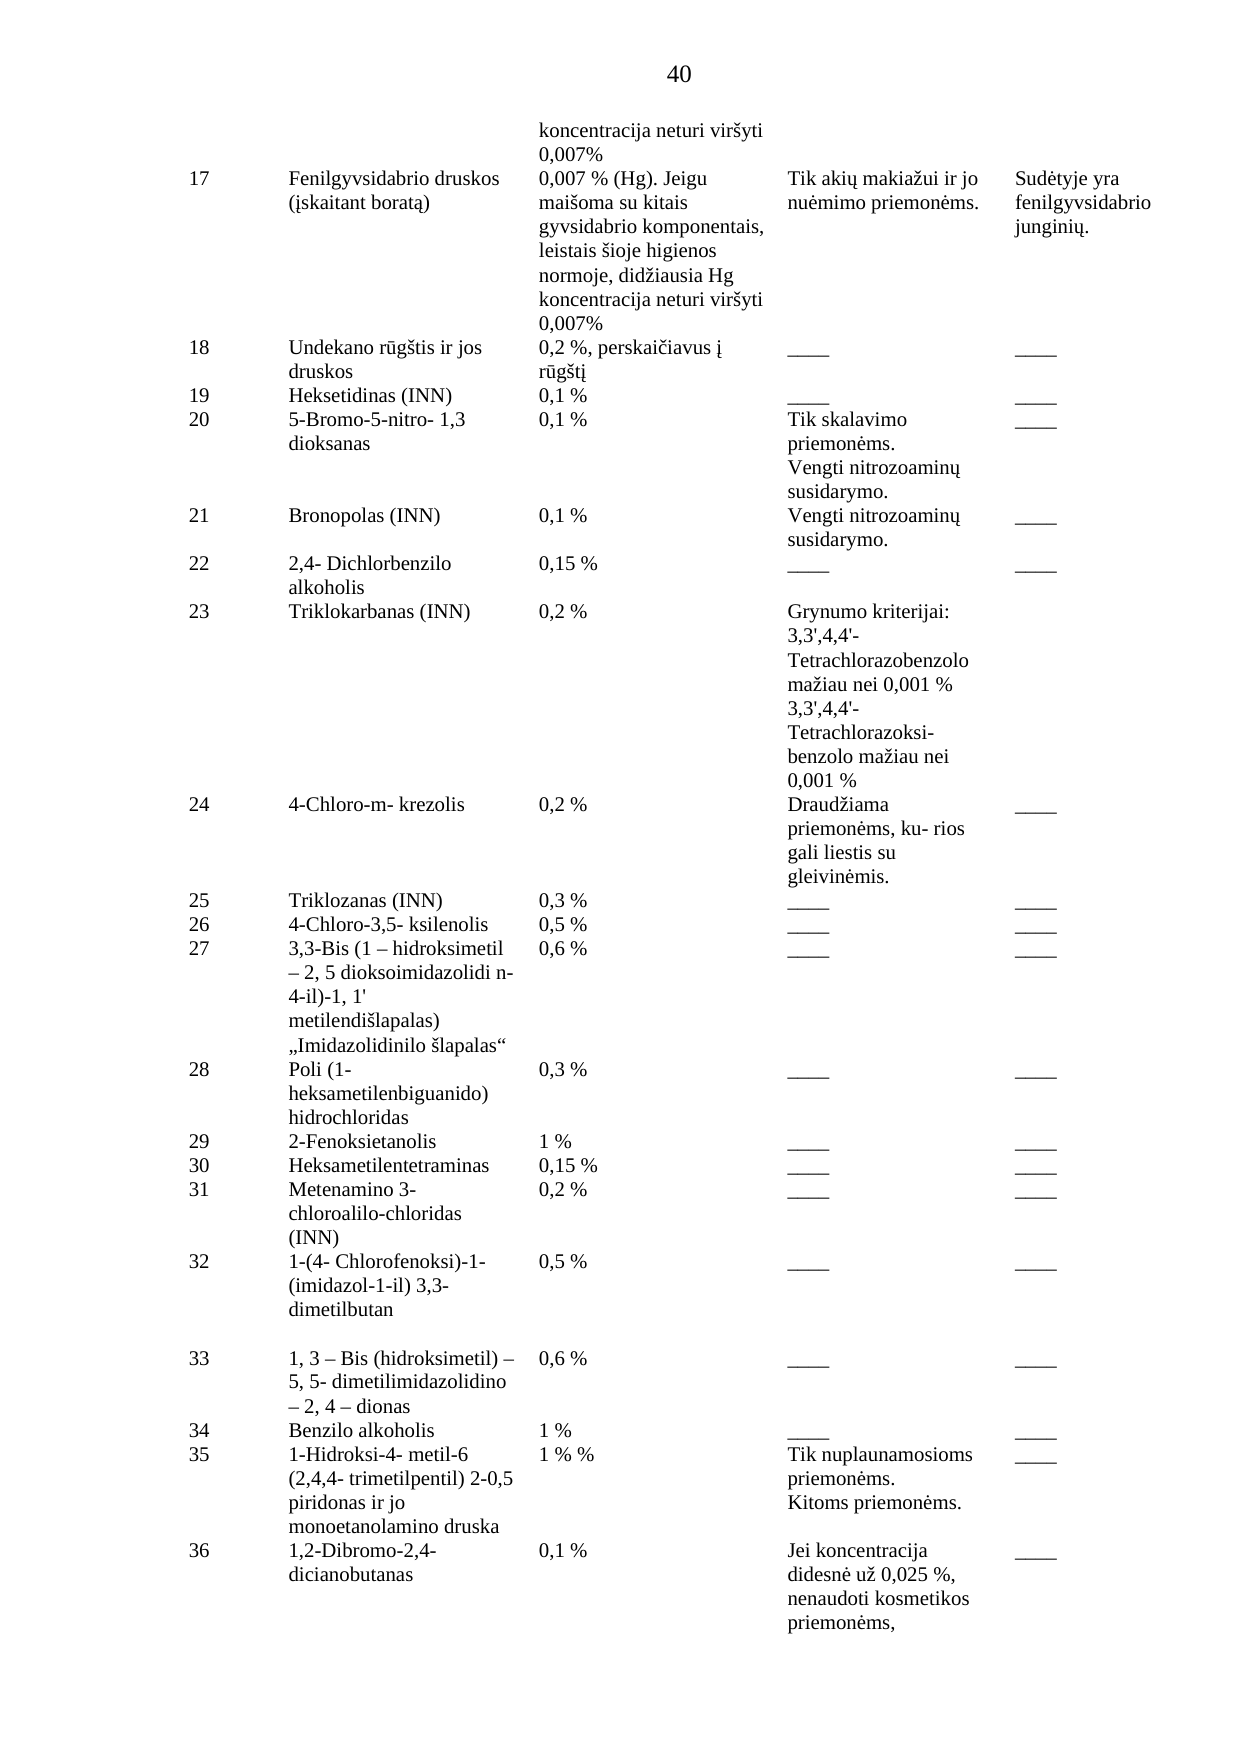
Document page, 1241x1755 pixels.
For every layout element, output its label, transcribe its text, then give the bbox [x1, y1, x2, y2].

table_cell [177, 118, 277, 166]
table_cell ____ [776, 1418, 1003, 1442]
table_cell ____ [1004, 888, 1181, 912]
table_cell 1-(4- Chlorofenoksi)-1- (imidazol-1-il) 3,3-dimetilbutan [277, 1249, 527, 1345]
table_cell ____ [1004, 1538, 1181, 1634]
table_cell 0,1 % [528, 503, 776, 551]
table_cell ____ [776, 1057, 1003, 1129]
table_cell Draudžiama priemonėms, ku- rios gali liestis su gleivinėmis. [776, 792, 1003, 888]
table_cell ____ [1004, 1418, 1181, 1442]
table_cell 0,6 % [528, 936, 776, 1057]
table_cell Heksametilentetraminas [277, 1153, 527, 1177]
table_cell 0,6 % [528, 1345, 776, 1418]
table_cell ____ [776, 383, 1003, 407]
table_cell 0,2 %, perskaičiavus į rūgštį [528, 335, 776, 383]
table_cell ____ [776, 1177, 1003, 1249]
table_cell ____ [1004, 1442, 1181, 1538]
table_cell Sudėtyje yra fenilgyvsidabrio junginių. [1004, 166, 1181, 335]
table_cell 36 [177, 1538, 277, 1634]
table_cell 2-Fenoksietanolis [277, 1129, 527, 1153]
table_cell ____ [1004, 1345, 1181, 1418]
table_cell ____ [1004, 1153, 1181, 1177]
table_cell ____ [1004, 912, 1181, 936]
table_cell 0,15 % [528, 551, 776, 599]
table_cell ____ [776, 912, 1003, 936]
table_cell [277, 118, 527, 166]
table_cell koncentracija neturi viršyti 0,007% [528, 118, 776, 166]
table_cell 18 [177, 335, 277, 383]
table_cell 0,3 % [528, 1057, 776, 1129]
table_cell ____ [776, 1153, 1003, 1177]
table_cell Undekano rūgštis ir jos druskos [277, 335, 527, 383]
table_cell 29 [177, 1129, 277, 1153]
table_cell Metenamino 3- chloroalilo-chloridas (INN) [277, 1177, 527, 1249]
table_cell ____ [776, 335, 1003, 383]
table_cell 27 [177, 936, 277, 1057]
table_cell Bronopolas (INN) [277, 503, 527, 551]
table_cell [1004, 599, 1181, 792]
table_cell 0,3 % [528, 888, 776, 912]
table_cell 26 [177, 912, 277, 936]
table_cell 5-Bromo-5-nitro- 1,3 dioksanas [277, 407, 527, 503]
table_cell Fenilgyvsidabrio druskos (įskaitant boratą) [277, 166, 527, 335]
table_cell Tik skalavimo priemonėms. Vengti nitrozoaminų susidarymo. [776, 407, 1003, 503]
table_cell 0,5 % [528, 912, 776, 936]
table_cell ____ [1004, 1129, 1181, 1153]
table_cell Tik akių makiažui ir jo nuėmimo priemonėms. [776, 166, 1003, 335]
table_cell [776, 118, 1003, 166]
table_cell 25 [177, 888, 277, 912]
table_cell 2,4- Dichlorbenzilo alkoholis [277, 551, 527, 599]
table_cell 20 [177, 407, 277, 503]
table_cell ____ [1004, 503, 1181, 551]
table_cell 0,15 % [528, 1153, 776, 1177]
table_cell 1-Hidroksi-4- metil-6 (2,4,4- trimetilpentil) 2-0,5 piridonas ir jo monoetanolamino druska [277, 1442, 527, 1538]
table_cell ____ [1004, 1177, 1181, 1249]
table_cell 0,5 % [528, 1249, 776, 1345]
table_cell ____ [1004, 407, 1181, 503]
table_cell 1,2-Dibromo-2,4- dicianobutanas [277, 1538, 527, 1634]
table_cell 1 % [528, 1129, 776, 1153]
table_cell 22 [177, 551, 277, 599]
table_cell Tik nuplaunamosioms priemonėms. Kitoms priemonėms. [776, 1442, 1003, 1538]
table_cell 31 [177, 1177, 277, 1249]
table_cell 0,2 % [528, 1177, 776, 1249]
table_cell 3,3-Bis (1 – hidroksimetil – 2, 5 dioksoimidazolidi n-4-il)-1, 1' metilendišlapalas) „Imidazolidinilo šlapalas“ [277, 936, 527, 1057]
table_cell 4-Chloro-m- krezolis [277, 792, 527, 888]
table_cell ____ [1004, 792, 1181, 888]
table_cell Heksetidinas (INN) [277, 383, 527, 407]
table_cell 24 [177, 792, 277, 888]
table_cell 34 [177, 1418, 277, 1442]
table_cell ____ [776, 551, 1003, 599]
table_cell 0,1 % [528, 383, 776, 407]
table_cell ____ [776, 1249, 1003, 1345]
table_cell Vengti nitrozoaminų susidarymo. [776, 503, 1003, 551]
table_cell 1 % [528, 1418, 776, 1442]
table_cell 17 [177, 166, 277, 335]
table_cell Benzilo alkoholis [277, 1418, 527, 1442]
table_cell 21 [177, 503, 277, 551]
table_cell 30 [177, 1153, 277, 1177]
table_cell ____ [776, 888, 1003, 912]
table_cell Triklokarbanas (INN) [277, 599, 527, 792]
table_cell 4-Chloro-3,5- ksilenolis [277, 912, 527, 936]
table_cell 33 [177, 1345, 277, 1418]
table_cell ____ [1004, 383, 1181, 407]
table_cell 32 [177, 1249, 277, 1345]
table_cell [1004, 118, 1181, 166]
table_cell 0,2 % [528, 792, 776, 888]
table_cell ____ [1004, 335, 1181, 383]
table_cell Triklozanas (INN) [277, 888, 527, 912]
table_cell ____ [1004, 1057, 1181, 1129]
table_cell 35 [177, 1442, 277, 1538]
table_cell 1 % % [528, 1442, 776, 1538]
table_cell ____ [776, 936, 1003, 1057]
table_cell 1, 3 – Bis (hidroksimetil) – 5, 5- dimetilimidazolidino – 2, 4 – dionas [277, 1345, 527, 1418]
table_cell Poli (1- heksametilenbiguanido) hidrochloridas [277, 1057, 527, 1129]
table_cell Grynumo kriterijai: 3,3',4,4'- Tetrachlorazobenzolo mažiau nei 0,001 % 3,3',4,4'- Tetrachlorazoksi-benzolo mažiau nei 0,001 % [776, 599, 1003, 792]
table_cell ____ [776, 1345, 1003, 1418]
table_cell ____ [776, 1129, 1003, 1153]
table_cell 0,1 % [528, 407, 776, 503]
table_cell 0,1 % [528, 1538, 776, 1634]
table_cell 0,2 % [528, 599, 776, 792]
table_cell 28 [177, 1057, 277, 1129]
table_cell Jei koncentracija didesnė už 0,025 %, nenaudoti kosmetikos priemonėms, [776, 1538, 1003, 1634]
table_cell ____ [1004, 551, 1181, 599]
table_cell 23 [177, 599, 277, 792]
table_cell ____ [1004, 1249, 1181, 1345]
table_cell 19 [177, 383, 277, 407]
table_cell 0,007 % (Hg). Jeigu maišoma su kitais gyvsidabrio komponentais, leistais šioje higienos normoje, didžiausia Hg koncentracija neturi viršyti 0,007% [528, 166, 776, 335]
table_cell ____ [1004, 936, 1181, 1057]
